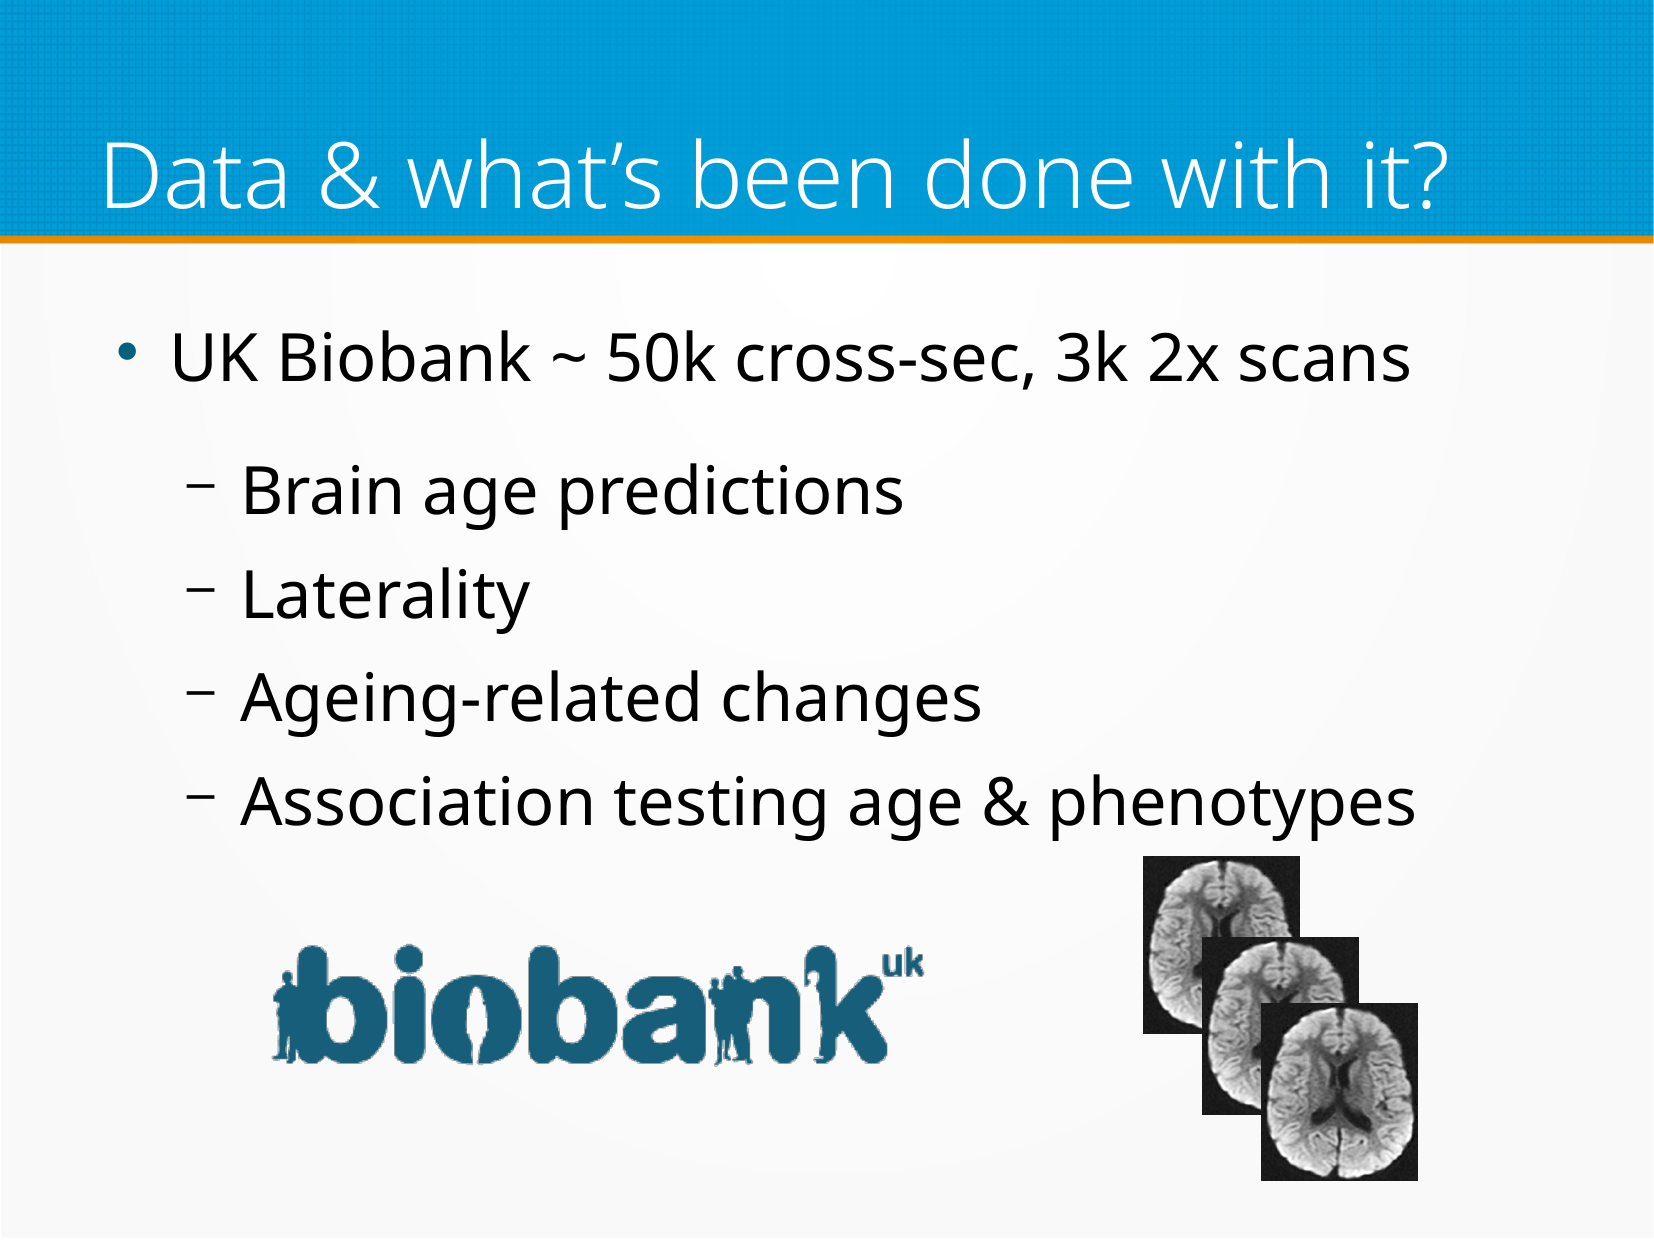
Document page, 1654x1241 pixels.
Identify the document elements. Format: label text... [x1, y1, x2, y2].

picture [0, 236, 1654, 1241]
list UK Biobank ~ 50k cross-sec, 3k 2x scans Brain age predictions Laterality Ageing-related changes Association testing age & phenotypes [98, 315, 1594, 1177]
title Data & what’s been done with it? [98, 19, 1654, 227]
